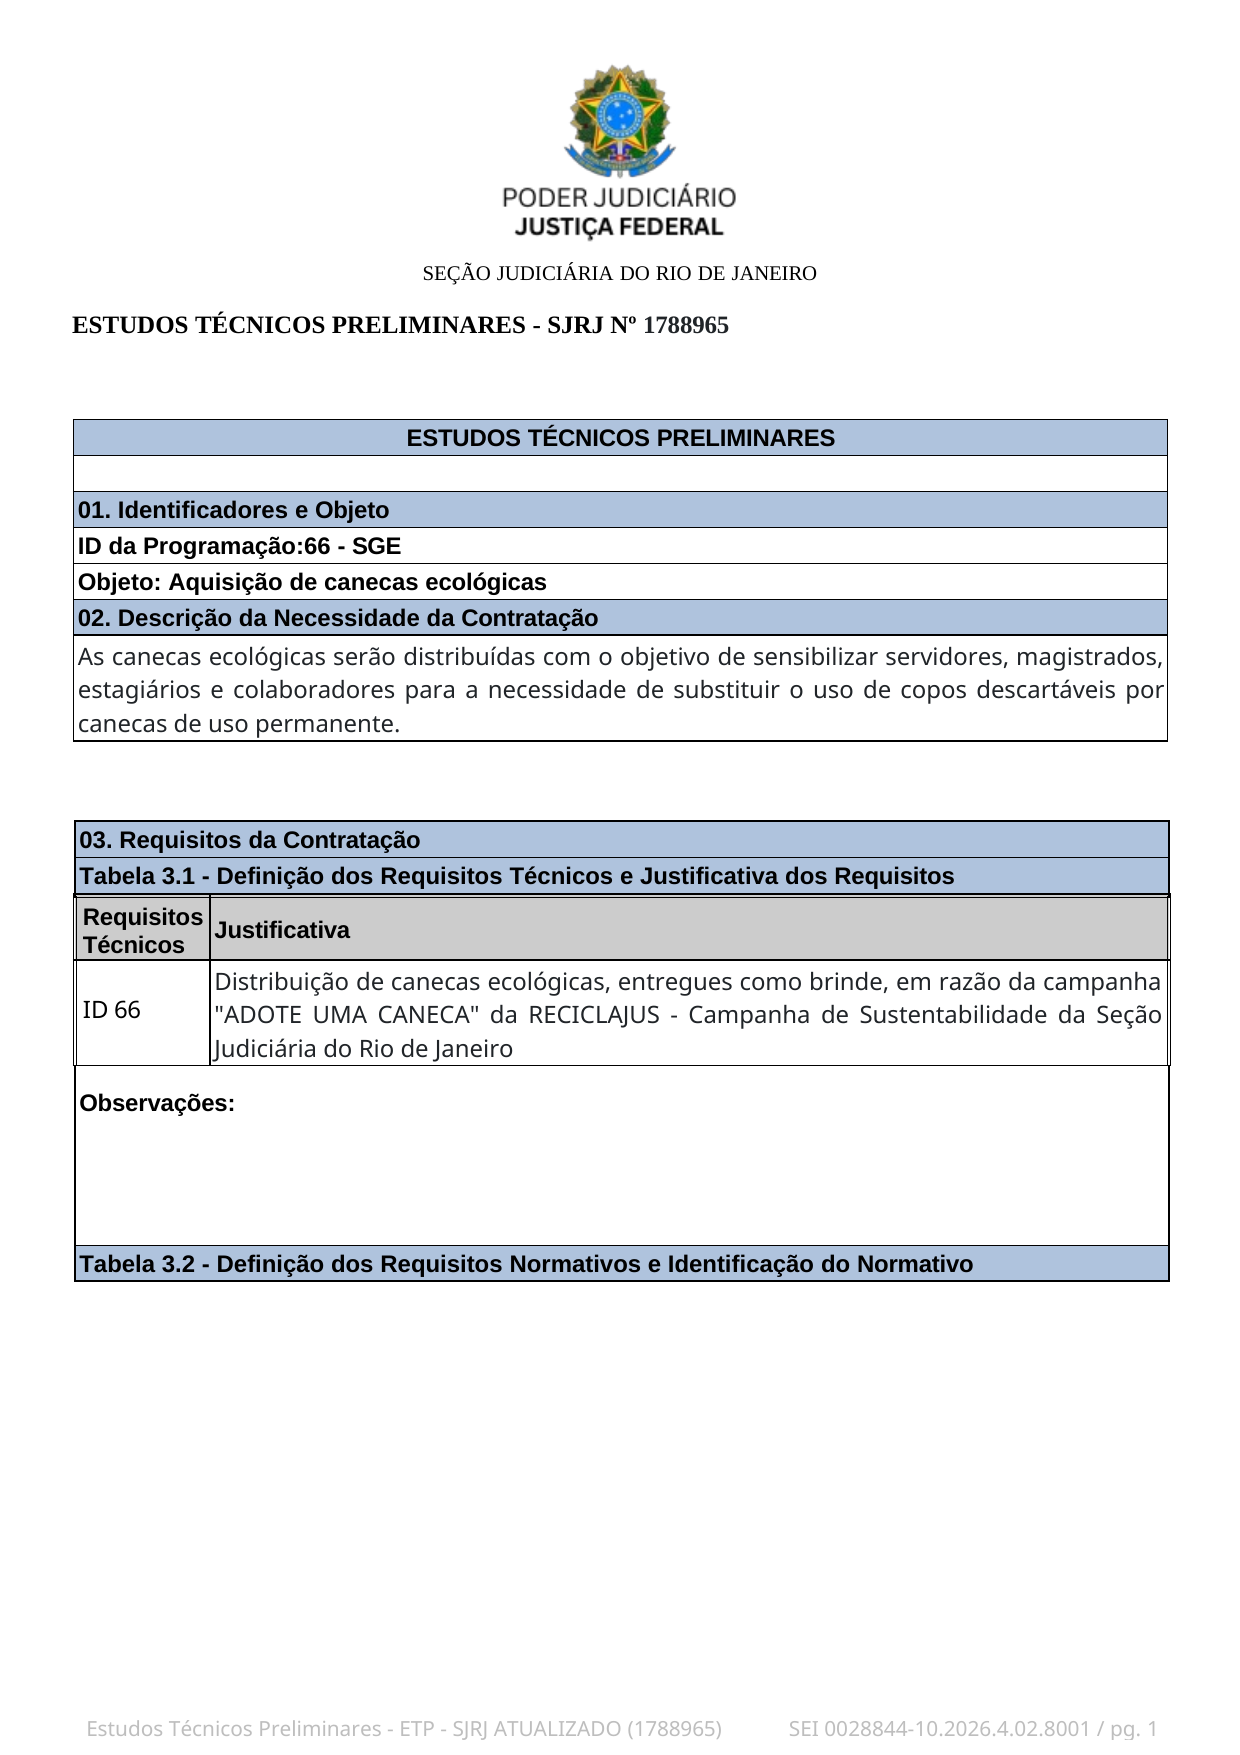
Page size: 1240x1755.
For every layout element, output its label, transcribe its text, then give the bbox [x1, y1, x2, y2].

table_cell Observações: [76, 1066, 1168, 1244]
table_cell Tabela 3.1 - Definição dos Requisitos Técnicos e Justificativa dos Requisitos [76, 858, 1168, 893]
table_cell Tabela 3.2 - Definição dos Requisitos Normativos e Identificação do Normativo [76, 1246, 1168, 1280]
table_cell Justificativa [211, 898, 1167, 959]
table_cell Distribuição de canecas ecológicas, entregues como brinde, em razão da campanha "ADOTE UMA CANECA" da RECICLAJUS - Campanha de Sustentabilidade da Seção Judiciária do Rio de Janeiro [211, 961, 1167, 1065]
table_cell 02. Descrição da Necessidade da Contratação [74, 600, 1167, 634]
table_cell Requisitos Técnicos [77, 898, 209, 959]
table_header ESTUDOS TÉCNICOS PRELIMINARES [74, 420, 1167, 455]
table_cell ID da Programação:66 - SGE [74, 528, 1167, 562]
table_cell [74, 456, 1167, 491]
table_cell As canecas ecológicas serão distribuídas com o objetivo de sensibilizar servidores, magistrados, estagiários e colaboradores para a necessidade de substituir o uso de copos descartáveis por canecas de uso permanente. [74, 636, 1167, 740]
table_cell Objeto: Aquisição de canecas ecológicas [74, 564, 1167, 598]
table_cell 01. Identificadores e Objeto [74, 492, 1167, 527]
text SEÇÃO JUDICIÁRIA DO RIO DE JANEIRO [118, 261, 1122, 285]
table_cell ID 66 [77, 961, 209, 1065]
text ESTUDOS TÉCNICOS PRELIMINARES - SJRJ Nº 1788965 [72, 310, 1181, 339]
table_header 03. Requisitos da Contratação [76, 822, 1168, 856]
